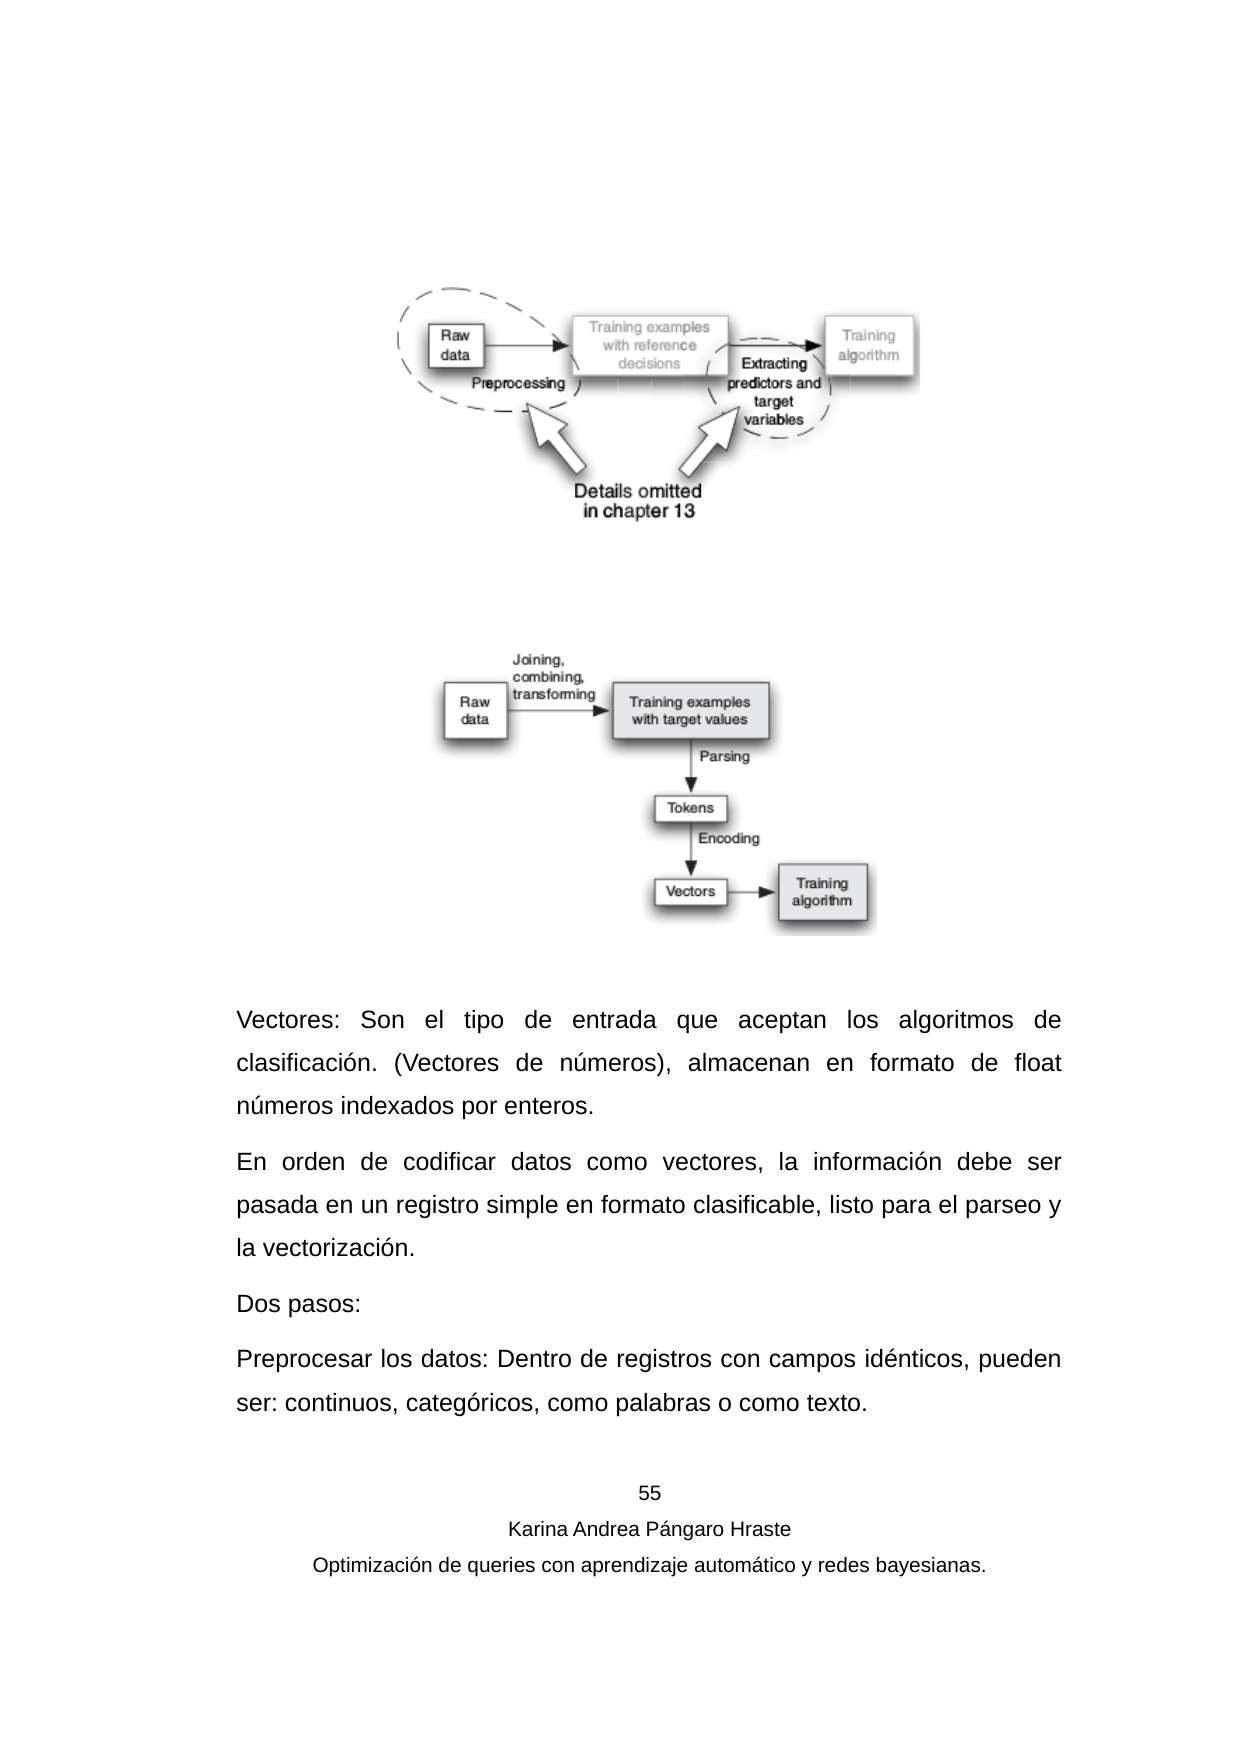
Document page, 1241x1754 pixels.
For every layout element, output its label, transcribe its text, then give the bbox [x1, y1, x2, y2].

picture [422, 637, 878, 936]
text En orden de codificar datos como vectores, la información debe ser pasada en un registro simple en formato clasificable, listo para el parseo y la vectorización. [236, 1147, 1063, 1262]
text Vectores: Son el tipo de entrada que aceptan los algoritmos de clasificación. (Vectores de números), almacenan en formato de float números indexados por enteros. [236, 1005, 1063, 1120]
text Preprocesar los datos: Dentro de registros con campos idénticos, pueden ser: continuos, categóricos, como palabras o como texto. [236, 1344, 1063, 1416]
text Dos pasos: [236, 1289, 1063, 1318]
picture [378, 265, 921, 568]
